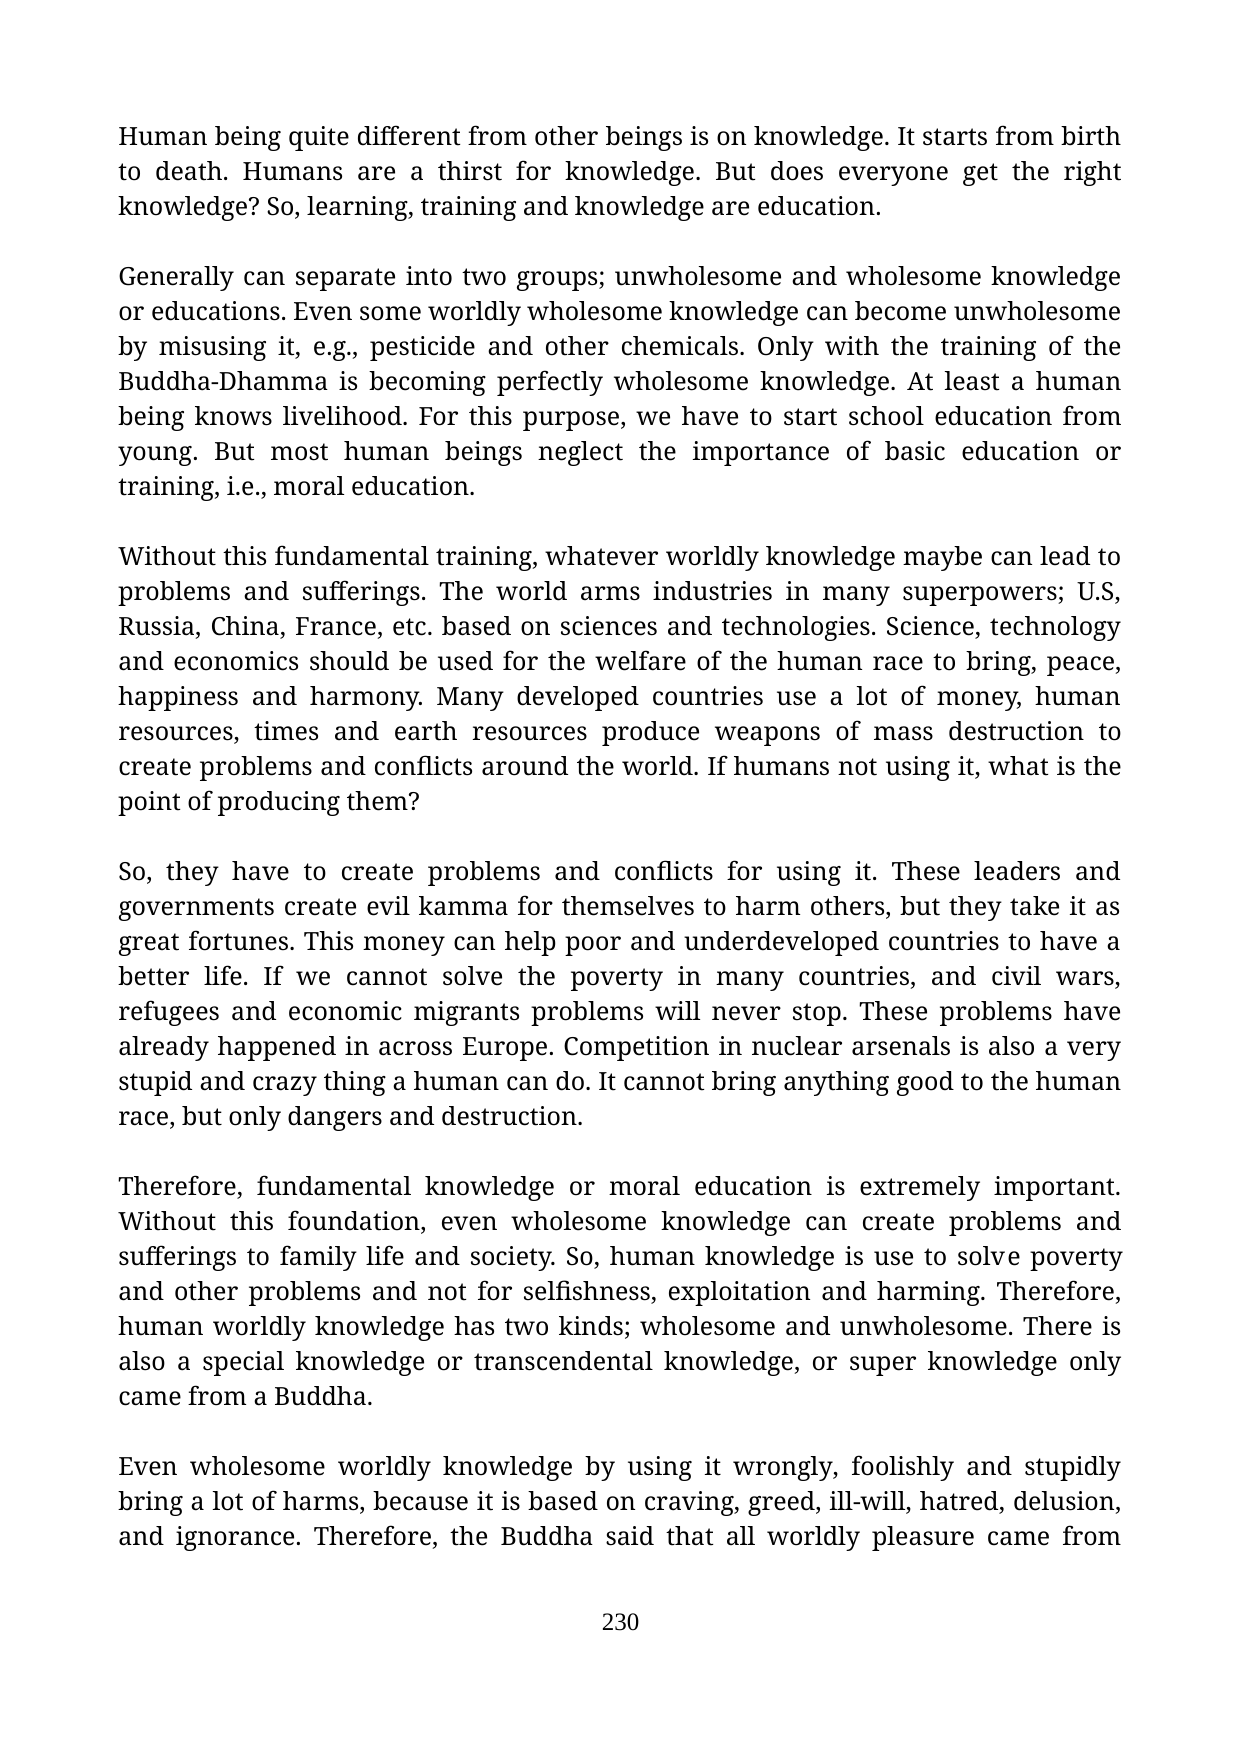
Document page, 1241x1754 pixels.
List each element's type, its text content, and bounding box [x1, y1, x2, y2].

text Human being quite different from other beings is on knowledge. It starts from birth to death. Humans are a thirst for knowledge. But does everyone get the right knowledge? So, learning, training and knowledge are education. Generally can separate into two groups; unwholesome and wholesome knowledge or educations. Even some worldly wholesome knowledge can become unwholesome by misusing it, e.g., pesticide and other chemicals. Only with the training of the Buddha-Dhamma is becoming perfectly wholesome knowledge. At least a human being knows livelihood. For this purpose, we have to start school education from young. But most human beings neglect the importance of basic education or training, i.e., moral education. Without this fundamental training, whatever worldly knowledge maybe can lead to problems and sufferings. The world arms industries in many superpowers; U.S, Russia, China, France, etc. based on sciences and technologies. Science, technology and economics should be used for the welfare of the human race to bring, peace, happiness and harmony. Many developed countries use a lot of money, human resources, times and earth resources produce weapons of mass destruction to create problems and conflicts around the world. If humans not using it, what is the point of producing them? So, they have to create problems and conflicts for using it. These leaders and governments create evil kamma for themselves to harm others, but they take it as great fortunes. This money can help poor and underdeveloped countries to have a better life. If we cannot solve the poverty in many countries, and civil wars, refugees and economic migrants problems will never stop. These problems have already happened in across Europe. Competition in nuclear arsenals is also a very stupid and crazy thing a human can do. It cannot bring anything good to the human race, but only dangers and destruction. Therefore, fundamental knowledge or moral education is extremely important. Without this foundation, even wholesome knowledge can create problems and sufferings to family life and society. So, human knowledge is use to solve poverty and other problems and not for selfishness, exploitation and harming. Therefore, human worldly knowledge has two kinds; wholesome and unwholesome. There is also a special knowledge or transcendental knowledge, or super knowledge only came from a Buddha. Even wholesome worldly knowledge by using it wrongly, foolishly and stupidly bring a lot of harms, because it is based on craving, greed, ill-will, hatred, delusion, and ignorance. Therefore, the Buddha said that all worldly pleasure came from [118, 118, 1122, 1553]
